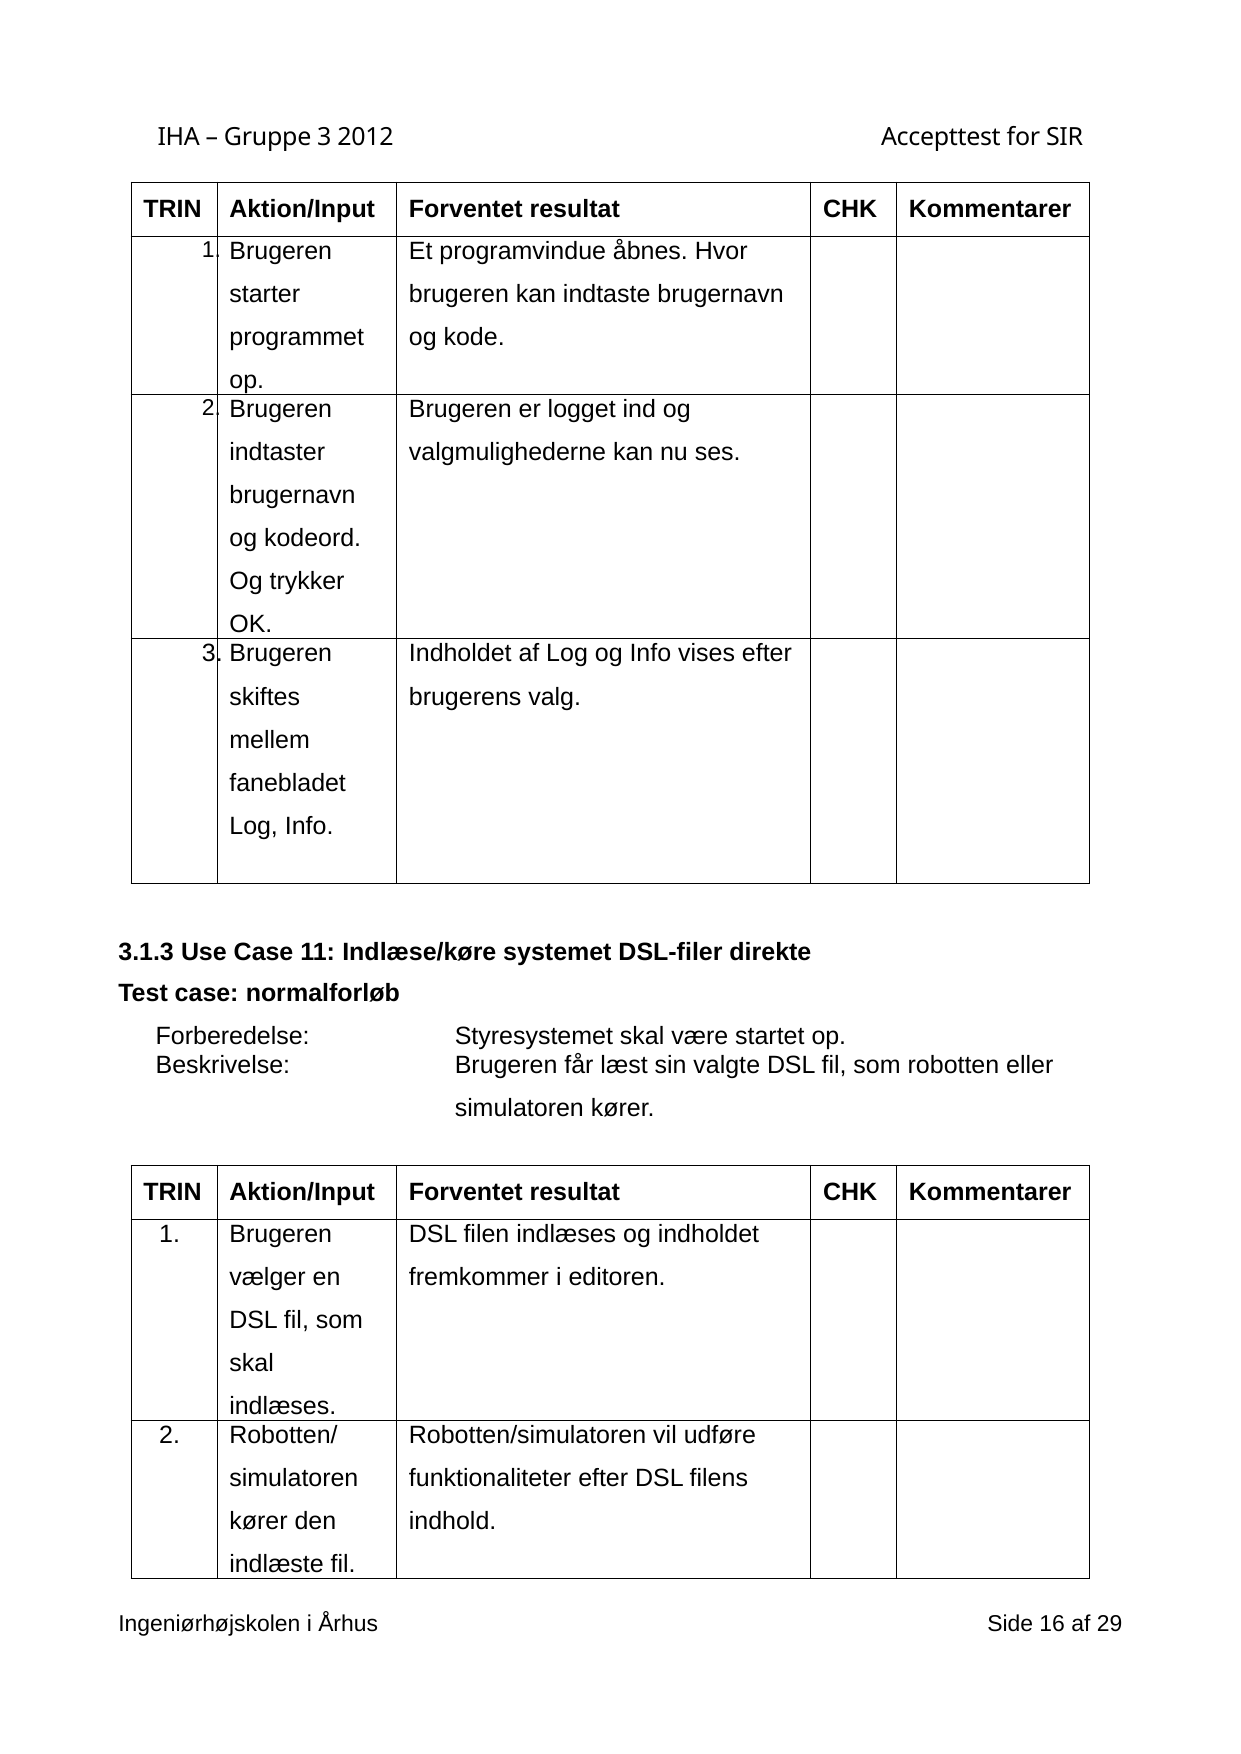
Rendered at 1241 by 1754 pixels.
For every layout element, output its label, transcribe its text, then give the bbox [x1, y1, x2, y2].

table_cell [132, 1421, 217, 1578]
table_cell Robotten/simulatoren vil udføre funktionaliteter efter DSL filens indhold. [397, 1421, 810, 1578]
table_cell Brugeren får læst sin valgte DSL fil, som robotten eller simulatoren kører. [443, 1050, 1089, 1122]
table_cell [811, 237, 896, 394]
table_cell Brugeren skiftes mellem fanebladet Log, Info. [218, 639, 396, 883]
table_header Aktion/Input [218, 1166, 396, 1218]
table_cell Brugeren vælger en DSL fil, som skal indlæses. [218, 1220, 396, 1420]
table_header CHK [811, 1166, 896, 1218]
table_header Kommentarer [897, 1166, 1089, 1218]
table_cell Brugeren indtaster brugernavn og kodeord. Og trykker OK. [218, 395, 396, 638]
table_cell [897, 1421, 1089, 1578]
table_header Forventet resultat [397, 1166, 810, 1218]
table_cell Et programvindue åbnes. Hvor brugeren kan indtaste brugernavn og kode. [397, 237, 810, 394]
table_cell [897, 395, 1089, 638]
table_header Forventet resultat [397, 183, 810, 236]
table_header TRIN [132, 1166, 217, 1218]
table_header TRIN [132, 183, 217, 236]
table_cell DSL filen indlæses og indholdet fremkommer i editoren. [397, 1220, 810, 1420]
table_cell [132, 395, 217, 638]
table_header Kommentarer [897, 183, 1089, 236]
table_cell [811, 1421, 896, 1578]
table_cell Indholdet af Log og Info vises efter brugerens valg. [397, 639, 810, 883]
table_cell Brugeren er logget ind og valgmulighederne kan nu ses. [397, 395, 810, 638]
table_cell [811, 1220, 896, 1420]
table_cell [132, 1220, 217, 1420]
table_cell [811, 395, 896, 638]
table_cell [132, 639, 217, 883]
table_cell Brugeren starter programmet op. [218, 237, 396, 394]
table_cell [897, 1220, 1089, 1420]
subtitle 3.1.3 Use Case 11: Indlæse/køre systemet DSL-filer direkte [118, 937, 1122, 965]
table_cell [897, 237, 1089, 394]
table_cell [897, 639, 1089, 883]
table_header Aktion/Input [218, 183, 396, 236]
table_cell [811, 639, 896, 883]
table_header CHK [811, 183, 896, 236]
table_cell Robotten/simulatoren kører den indlæste fil. [218, 1421, 396, 1578]
table_cell [132, 237, 217, 394]
text Test case: normalforløb [118, 978, 1122, 1007]
table_header Forberedelse: [144, 1021, 443, 1050]
table_cell Beskrivelse: [144, 1050, 443, 1122]
table_header Styresystemet skal være startet op. [443, 1021, 1089, 1050]
